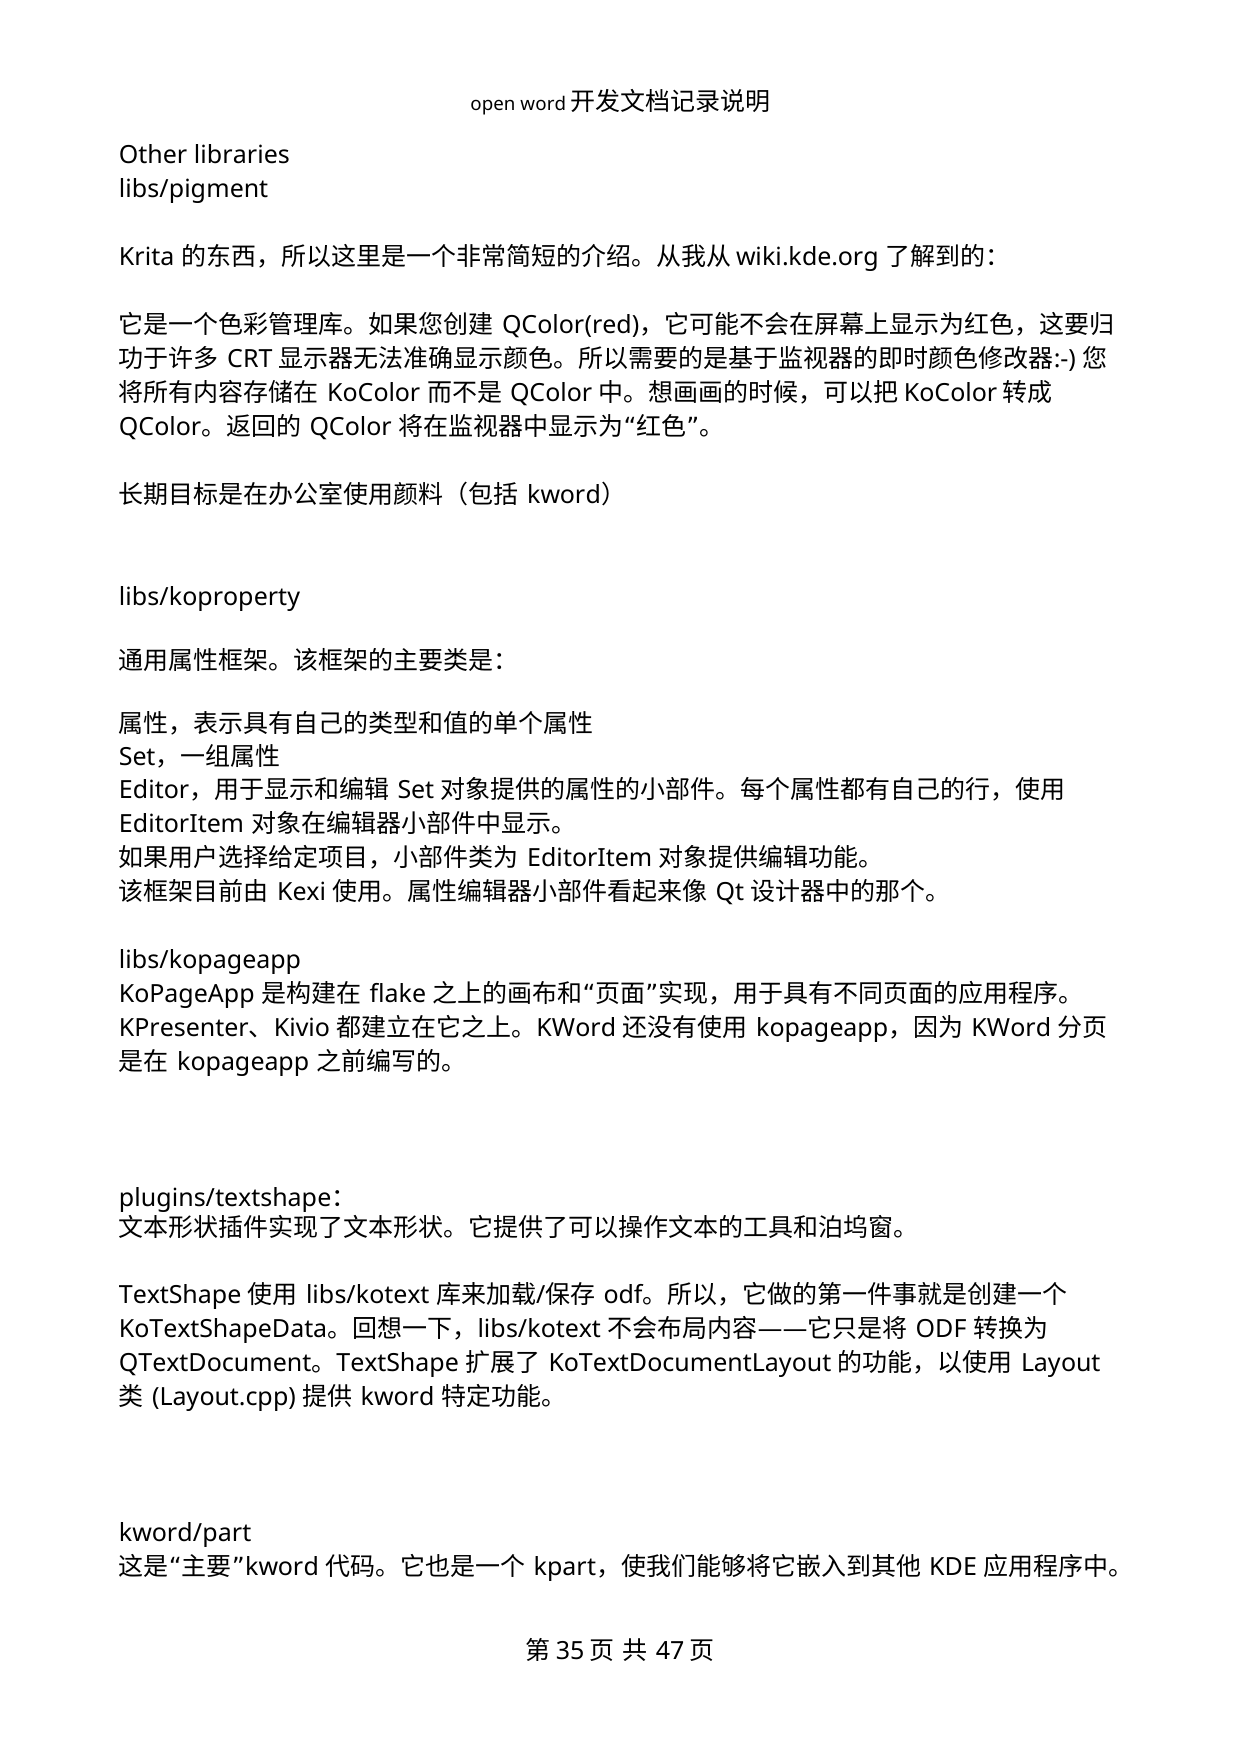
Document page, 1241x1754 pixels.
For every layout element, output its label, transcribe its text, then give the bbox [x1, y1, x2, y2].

text Krita 的东西，所以这里是一个非常简短的介绍。从我从wiki.kde.org 了解到的： [119, 239, 1121, 273]
text libs/pigment [119, 171, 1121, 205]
text 这是“主要”kword 代码。它也是一个 kpart，使我们能够将它嵌入到其他 KDE 应用程序中。 [119, 1548, 1121, 1582]
text 如果用户选择给定项目，小部件类为 EditorItem 对象提供编辑功能。 [119, 840, 1121, 874]
text KoPageApp 是构建在 flake 之上的画布和“页面”实现，用于具有不同页面的应用程序。KPresenter、Kivio 都建立在它之上。KWord 还没有使用 kopageapp，因为 KWord 分页是在 kopageapp 之前编写的。 [119, 976, 1121, 1078]
text 该框架目前由 Kexi 使用。属性编辑器小部件看起来像 Qt 设计器中的那个。 [119, 874, 1121, 908]
text libs/kopageapp [119, 942, 1121, 976]
text Editor，用于显示和编辑 Set 对象提供的属性的小部件。每个属性都有自己的行，使用 EditorItem 对象在编辑器小部件中显示。 [119, 772, 1121, 840]
text Set，一组属性 [119, 738, 1121, 772]
text 长期目标是在办公室使用颜料（包括 kword） [119, 477, 1121, 511]
text 属性，表示具有自己的类型和值的单个属性 [119, 709, 1121, 738]
text kword/part [119, 1514, 1121, 1548]
text 通用属性框架。该框架的主要类是： [119, 647, 1121, 676]
text plugins/textshape： [119, 1180, 1121, 1214]
text 它是一个色彩管理库。如果您创建 QColor(red)，它可能不会在屏幕上显示为红色，这要归功于许多 CRT 显示器无法准确显示颜色。所以需要的是基于监视器的即时颜色修改器:-) 您将所有内容存储在 KoColor 而不是 QColor 中。想画画的时候，可以把KoColor转成QColor。返回的 QColor 将在监视器中显示为“红色”。 [119, 307, 1121, 443]
text TextShape 使用 libs/kotext 库来加载/保存 odf。所以，它做的第一件事就是创建一个 KoTextShapeData。回想一下，libs/kotext 不会布局内容——它只是将 ODF 转换为 QTextDocument。TextShape 扩展了 KoTextDocumentLayout 的功能，以使用 Layout 类 (Layout.cpp) 提供 kword 特定功能。 [119, 1277, 1121, 1413]
text Other libraries [119, 137, 1121, 171]
text libs/koproperty [119, 579, 1121, 613]
text 文本形状插件实现了文本形状。它提供了可以操作文本的工具和泊坞窗。 [119, 1214, 1121, 1243]
